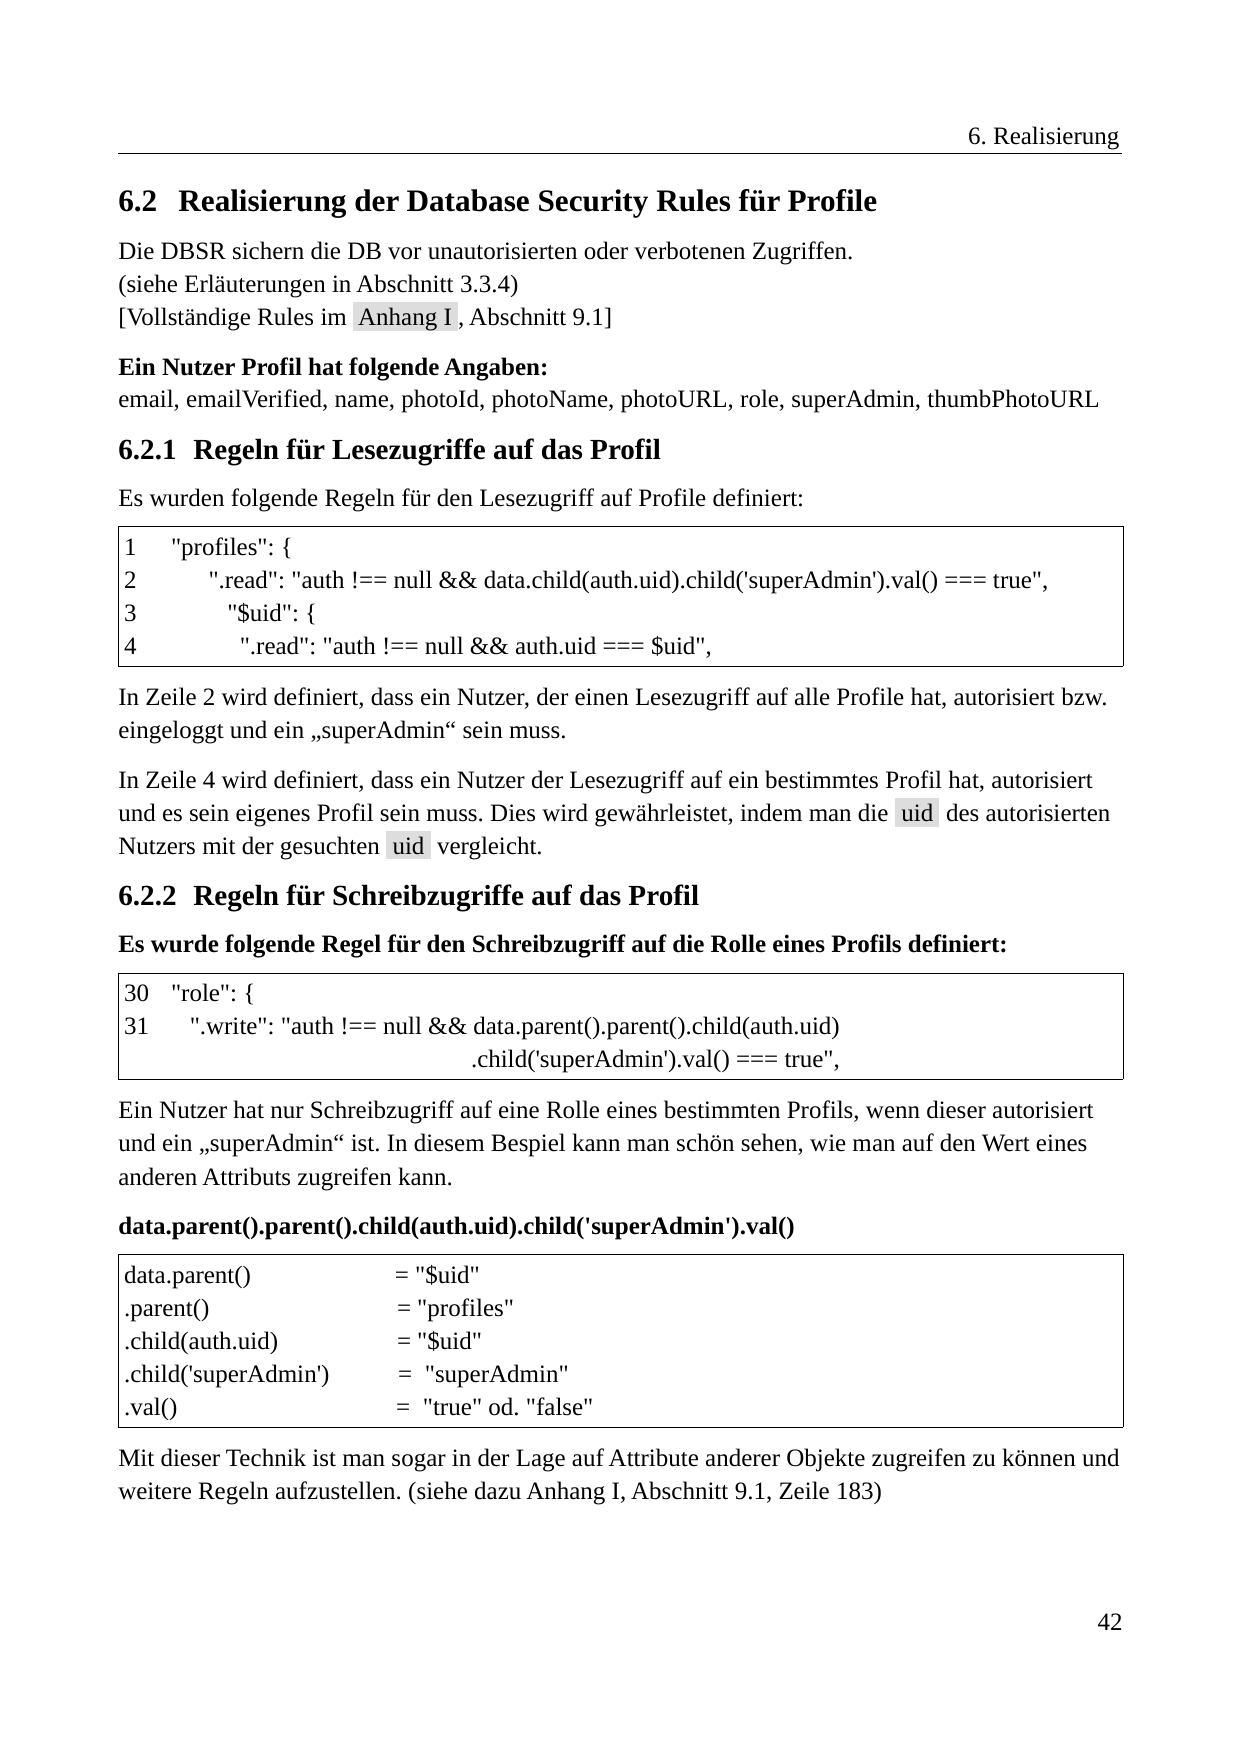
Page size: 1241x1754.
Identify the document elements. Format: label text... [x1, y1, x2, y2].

text Mit dieser Technik ist man sogar in der Lage auf Attribute anderer Objekte zugreifen zu können und weitere Regeln aufzustellen. (siehe dazu Anhang I, Abschnitt 9.1, Zeile 183) [118, 1443, 1122, 1505]
table_header "profiles": { ".read": "auth !== null && data.child(auth.uid).child('superAdmin').val() === true", "$uid": { ".read": "auth !== null && auth.uid === $uid", [165, 527, 1123, 666]
subtitle Realisierung der Database Security Rules für Profile [118, 182, 1122, 218]
text Es wurde folgende Regel für den Schreibzugriff auf die Rolle eines Profils definiert: [118, 929, 1122, 958]
text Die DBSR sichern die DB vor unautorisierten oder verbotenen Zugriffen. [118, 236, 1122, 265]
text In Zeile 4 wird definiert, dass ein Nutzer der Lesezugriff auf ein bestimmtes Profil hat, autorisiert und es sein eigenes Profil sein muss. Dies wird gewährleistet, indem man die uid des autorisierten Nutzers mit der gesuchten uid vergleicht. [118, 765, 1122, 859]
text Es wurden folgende Regeln für den Lesezugriff auf Profile definiert: [118, 483, 1122, 512]
text Ein Nutzer hat nur Schreibzugriff auf eine Rolle eines bestimmten Profils, wenn dieser autorisiert und ein „superAdmin“ ist. In diesem Bespiel kann man schön sehen, wie man auf den Wert eines anderen Attributs zugreifen kann. [118, 1096, 1122, 1190]
text data.parent().parent().child(auth.uid).child('superAdmin').val() [118, 1211, 1122, 1240]
table_header data.parent() = "$uid" .parent() = "profiles" .child(auth.uid) = "$uid" .child('superAdmin') = "superAdmin" .val() = "true" od. "false" [119, 1255, 1123, 1427]
table_header 1 2 3 4 [119, 527, 165, 666]
table_header "role": { ".write": "auth !== null && data.parent().parent().child(auth.uid) .child('superAdmin').val() === true", [165, 974, 1123, 1079]
text [Vollständige Rules im Anhang I , Abschnitt 9.1] [118, 302, 1122, 331]
text In Zeile 2 wird definiert, dass ein Nutzer, der einen Lesezugriff auf alle Profile hat, autorisiert bzw. eingeloggt und ein „superAdmin“ sein muss. [118, 682, 1122, 744]
table_header 30 31 [119, 974, 165, 1079]
text Ein Nutzer Profil hat folgende Angaben: [118, 352, 1122, 380]
text email, emailVerified, name, photoId, photoName, photoURL, role, superAdmin, thumbPhotoURL [118, 384, 1122, 413]
text (siehe Erläuterungen in Abschnitt 3.3.4) [118, 269, 1122, 298]
subtitle Regeln für Schreibzugriffe auf das Profil [118, 878, 1122, 912]
subtitle Regeln für Lesezugriffe auf das Profil [118, 432, 1122, 466]
